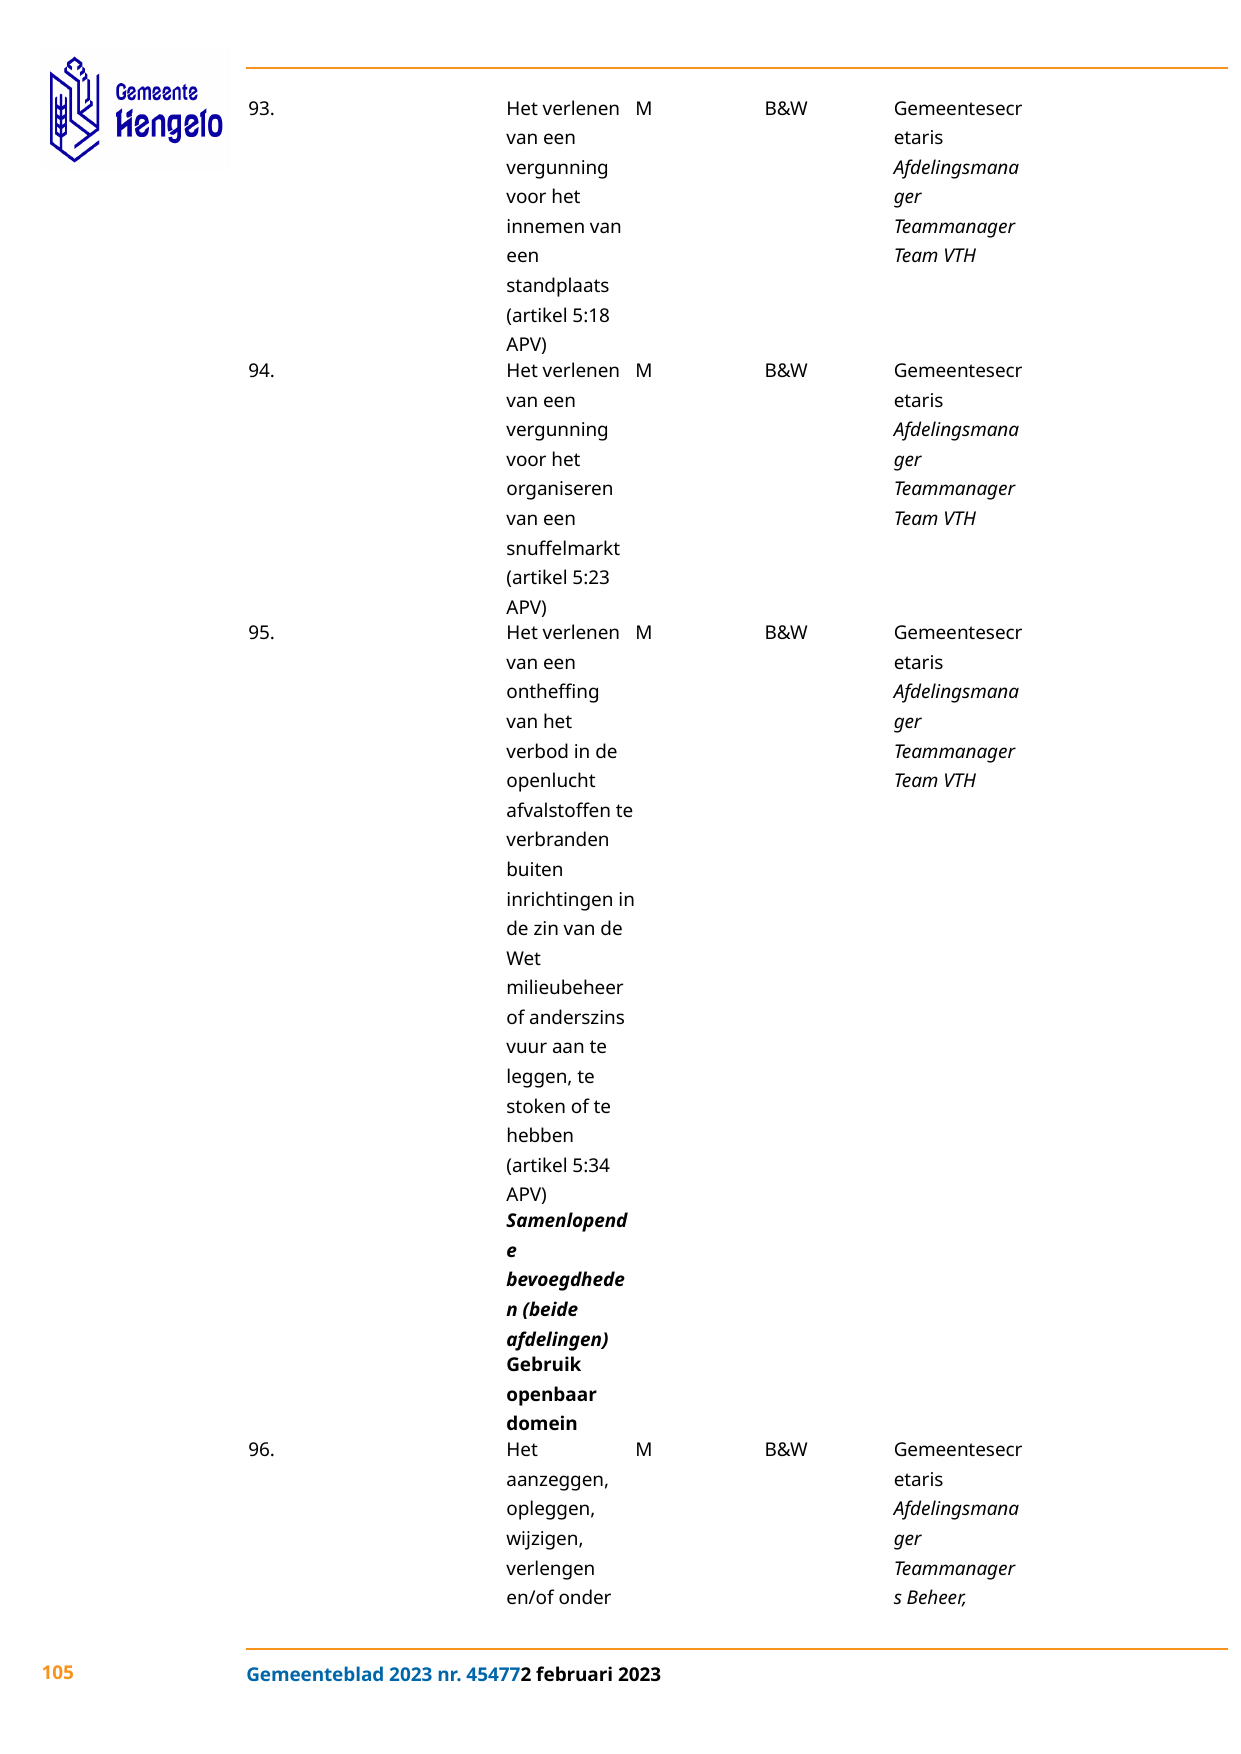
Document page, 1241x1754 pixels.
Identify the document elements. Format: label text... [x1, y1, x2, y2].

table_cell [248, 1351, 506, 1436]
table_cell M [635, 357, 764, 619]
table_cell M [635, 1436, 764, 1610]
table_cell 95. [248, 620, 506, 1207]
table_cell Het verlenen van een vergunning voor het organiseren van een snuffelmarkt (artikel 5:23 APV) [506, 357, 635, 619]
table_cell Gemeentesecretaris Afdelingsmanager Teammanager Team VTH [894, 357, 1022, 619]
table_cell [764, 1351, 893, 1436]
table_cell [894, 1208, 1022, 1351]
table_cell Het verlenen van een vergunning voor het innemen van een standplaats (artikel 5:18 APV) [506, 95, 635, 357]
table_cell Gemeentesecretaris Afdelingsmanager Teammanagers Beheer, [894, 1436, 1022, 1610]
table_cell Gemeentesecretaris Afdelingsmanager Teammanager Team VTH [894, 95, 1022, 357]
picture [41, 47, 231, 172]
table_cell B&W [764, 1436, 893, 1610]
table_cell [894, 1351, 1022, 1436]
table_cell B&W [764, 357, 893, 619]
table_cell [1023, 620, 1152, 1207]
table_cell [1023, 95, 1152, 357]
table_cell [1023, 1351, 1152, 1436]
table_cell Gebruik openbaar domein [506, 1351, 635, 1436]
table_cell [635, 1208, 764, 1351]
table_cell [248, 1208, 506, 1351]
table_cell 94. [248, 357, 506, 619]
table_cell 93. [248, 95, 506, 357]
table_cell [1023, 357, 1152, 619]
table_cell [1023, 1208, 1152, 1351]
table_cell Het verlenen van een ontheffing van het verbod in de openlucht afvalstoffen te verbranden buiten inrichtingen in de zin van de Wet milieubeheer of anderszins vuur aan te leggen, te stoken of te hebben (artikel 5:34 APV) [506, 620, 635, 1207]
table_cell M [635, 95, 764, 357]
table_cell 96. [248, 1436, 506, 1610]
table_cell [1023, 1436, 1152, 1610]
table_cell B&W [764, 95, 893, 357]
table_cell M [635, 620, 764, 1207]
table_cell [764, 1208, 893, 1351]
table_cell Gemeentesecretaris Afdelingsmanager Teammanager Team VTH [894, 620, 1022, 1207]
table_cell B&W [764, 620, 893, 1207]
table_cell Het aanzeggen, opleggen, wijzigen, verlengen en/of onder [506, 1436, 635, 1610]
table_cell [635, 1351, 764, 1436]
table_cell Samenlopende bevoegdheden (beide afdelingen) [506, 1208, 635, 1351]
